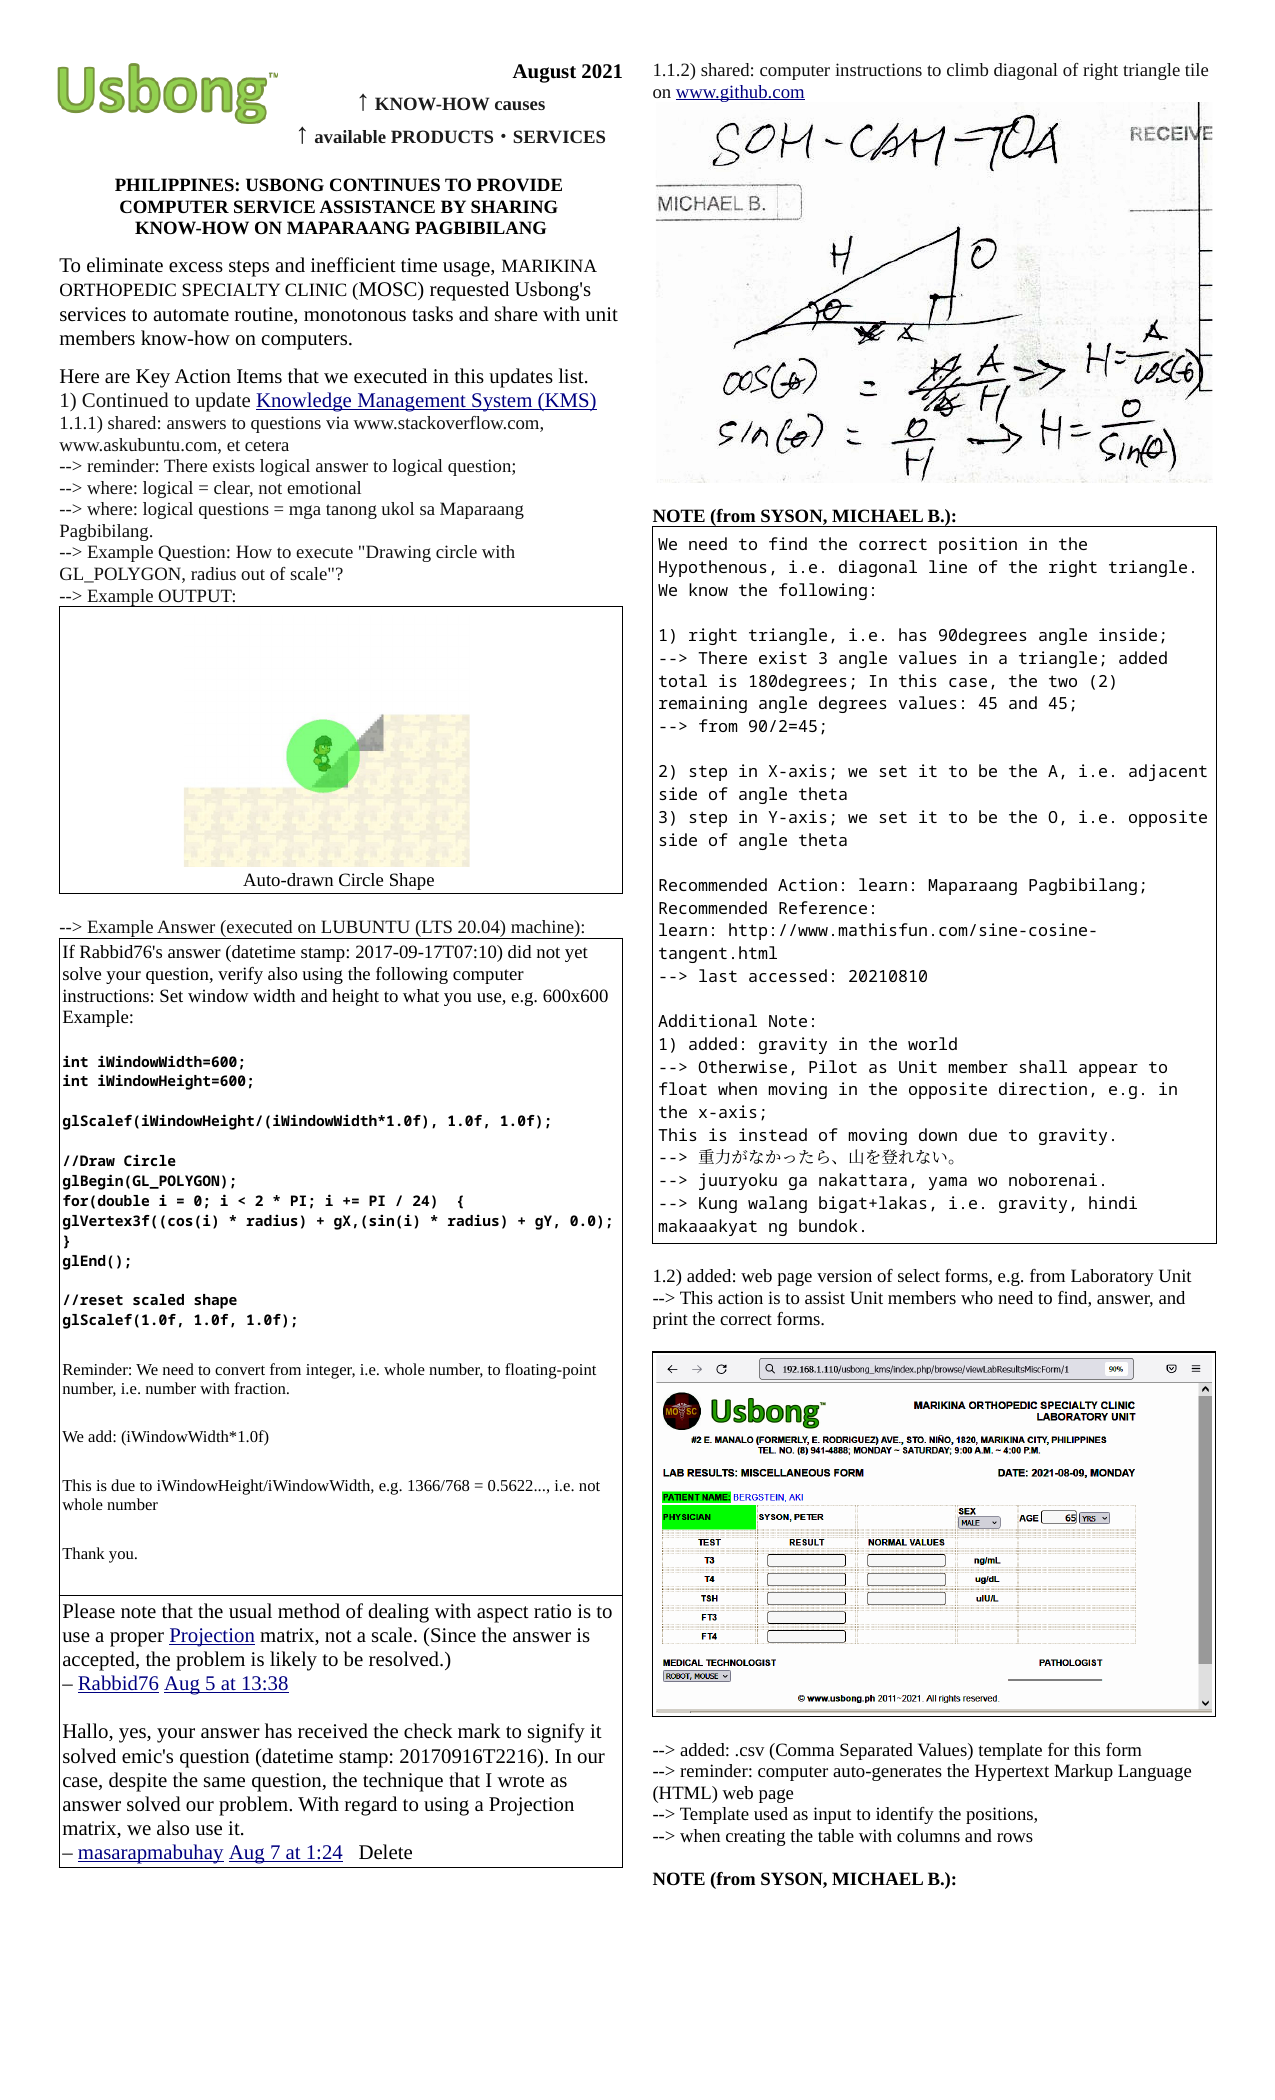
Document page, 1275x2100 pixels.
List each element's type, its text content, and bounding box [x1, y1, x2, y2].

text --> This action is to assist Unit members who need to find, answer, and print the correct forms. [652, 1287, 1216, 1330]
text --> Example OUTPUT: [59, 584, 623, 606]
text 1) Continued to update Knowledge Management System (KMS) [59, 388, 623, 412]
text 1.1.1) shared: answers to questions via www.stackoverflow.com, www.askubuntu.com, et cetera [59, 412, 623, 455]
text --> where: logical = clear, not emotional [59, 477, 623, 498]
text ↑ KNOW-HOW causes [278, 83, 623, 117]
text KNOW-HOW ON MAPARAANG PAGBIBILANG [59, 217, 623, 239]
text PHILIPPINES: USBONG CONTINU​ES TO PROVIDE [59, 174, 623, 196]
picture [57, 63, 278, 124]
text --> reminder: There exists logical answer to logical question; [59, 455, 623, 477]
table_header We need to find the correct position in the Hypothenous, i.e. diagonal line of the right triangle. We know the following: 1) right triangle, i.e. has 90degrees angle inside; --> There exist 3 angle values in a triangle; added total is 180degrees; In this case, the two (2) remaining angle degrees values: 45 and 45; --> from 90/2=45; 2) step in X-axis; we set it to be the A, i.e. adjacent side of angle theta 3) step in Y-axis; we set it to be the O, i.e. opposite side of angle theta Recommended Action: learn: Maparaang Pagbibilang; Recommended Reference: learn: http://www.mathisfun.com/sine-cosine-tangent.html --> last accessed: 20210810 Additional Note: 1) added: gravity in the world --> Otherwise, Pilot as Unit member shall appear to float when moving in the opposite direction, e.g. in the x-axis; This is instead of moving down due to gravity. --> 重力がなかったら、山を登れない。 --> juuryoku ga nakattara, yama wo noborenai. --> Kung walang bigat+lakas, i.e. gravity, hindi makaaakyat ng bundok. [653, 527, 1216, 1243]
text 1.1.2) shared: computer instructions to climb diagonal of right triangle tile on www.github.com [652, 59, 1216, 102]
text --> Example Question: How to execute "Drawing circle with GL_POLYGON, radius out of scale"? [59, 541, 623, 584]
table_header If Rabbid76's answer (datetime stamp: 2017-09-17T07:10) did not yet solve your question, verify also using the following computer instructions: Set window width and height to what you use, e.g. 600x600 Example: int iWindowWidth=600; int iWindowHeight=600; glScalef(iWindowHeight/(iWindowWidth*1.0f), 1.0f, 1.0f); //Draw Circle glBegin(GL_POLYGON); for(double i = 0; i < 2 * PI; i += PI / 24) { glVertex3f((cos(i) * radius) + gX,(sin(i) * radius) + gY, 0.0); } glEnd(); //reset scaled shape glScalef(1.0f, 1.0f, 1.0f); Reminder: We need to convert from integer, i.e. whole number, to floating-point number, i.e. number with fraction. We add: (iWindowWidth*1.0f) This is due to iWindowHeight/iWindowWidth, e.g. 1366/768 = 0.5622..., i.e. not whole number Thank you. [60, 939, 622, 1595]
text --> Example Answer (executed on LUBUNTU (LTS 20.04) machine): [59, 916, 623, 937]
text --> added: .csv (Comma Separated Values) template for this form [652, 1738, 1216, 1760]
text ↑ available PRODUCTS・SERVICES [59, 117, 623, 150]
text To eliminate excess steps and inefficient time usage, MARIKINA ORTHOPEDIC SPECIALTY CLINIC (MOSC) requested Usbong's services to automate routine, monotonous tasks and share with unit members know-how on computers. [59, 253, 623, 349]
table_header Auto-drawn Circle Shape [60, 607, 622, 893]
text August 2021 [59, 59, 623, 83]
text NOTE (from SYSON, MICHAEL B.): [652, 1868, 1216, 1889]
text NOTE (from SYSON, MICHAEL B.): [652, 504, 1216, 526]
text --> Template used as input to identify the positions, [652, 1803, 1216, 1825]
text --> where: logical questions = mga tanong ukol sa Maparaang Pagbibilang. [59, 498, 623, 541]
picture [183, 615, 470, 867]
text --> reminder: computer auto-generates the Hypertext Markup Language (HTML) web page [652, 1760, 1216, 1803]
text 1.2) added: web page version of select forms, e.g. from Laboratory Unit [652, 1265, 1216, 1287]
text --> when creating the table with columns and rows [652, 1825, 1216, 1846]
table_cell Please note that the usual method of dealing with aspect ratio is to use a proper Projection matrix, not a scale. (Since the answer is accepted, the problem is likely to be resolved.) – Rabbid76 Aug 5 at 13:38 Hallo, yes, your answer has received the check mark to signify it solved emic's question (datetime stamp: 20170916T2216). In our case, despite the same question, the technique that I wrote as answer solved our problem. With regard to using a Projection matrix, we also use it. – masarapmabuhay Aug 7 at 1:24 Delete [60, 1596, 622, 1867]
text Here are Key Action Items that we executed in this updates list. [59, 364, 623, 388]
text COMPUTER SERVICE ASSISTANCE BY SHARING [59, 196, 623, 217]
